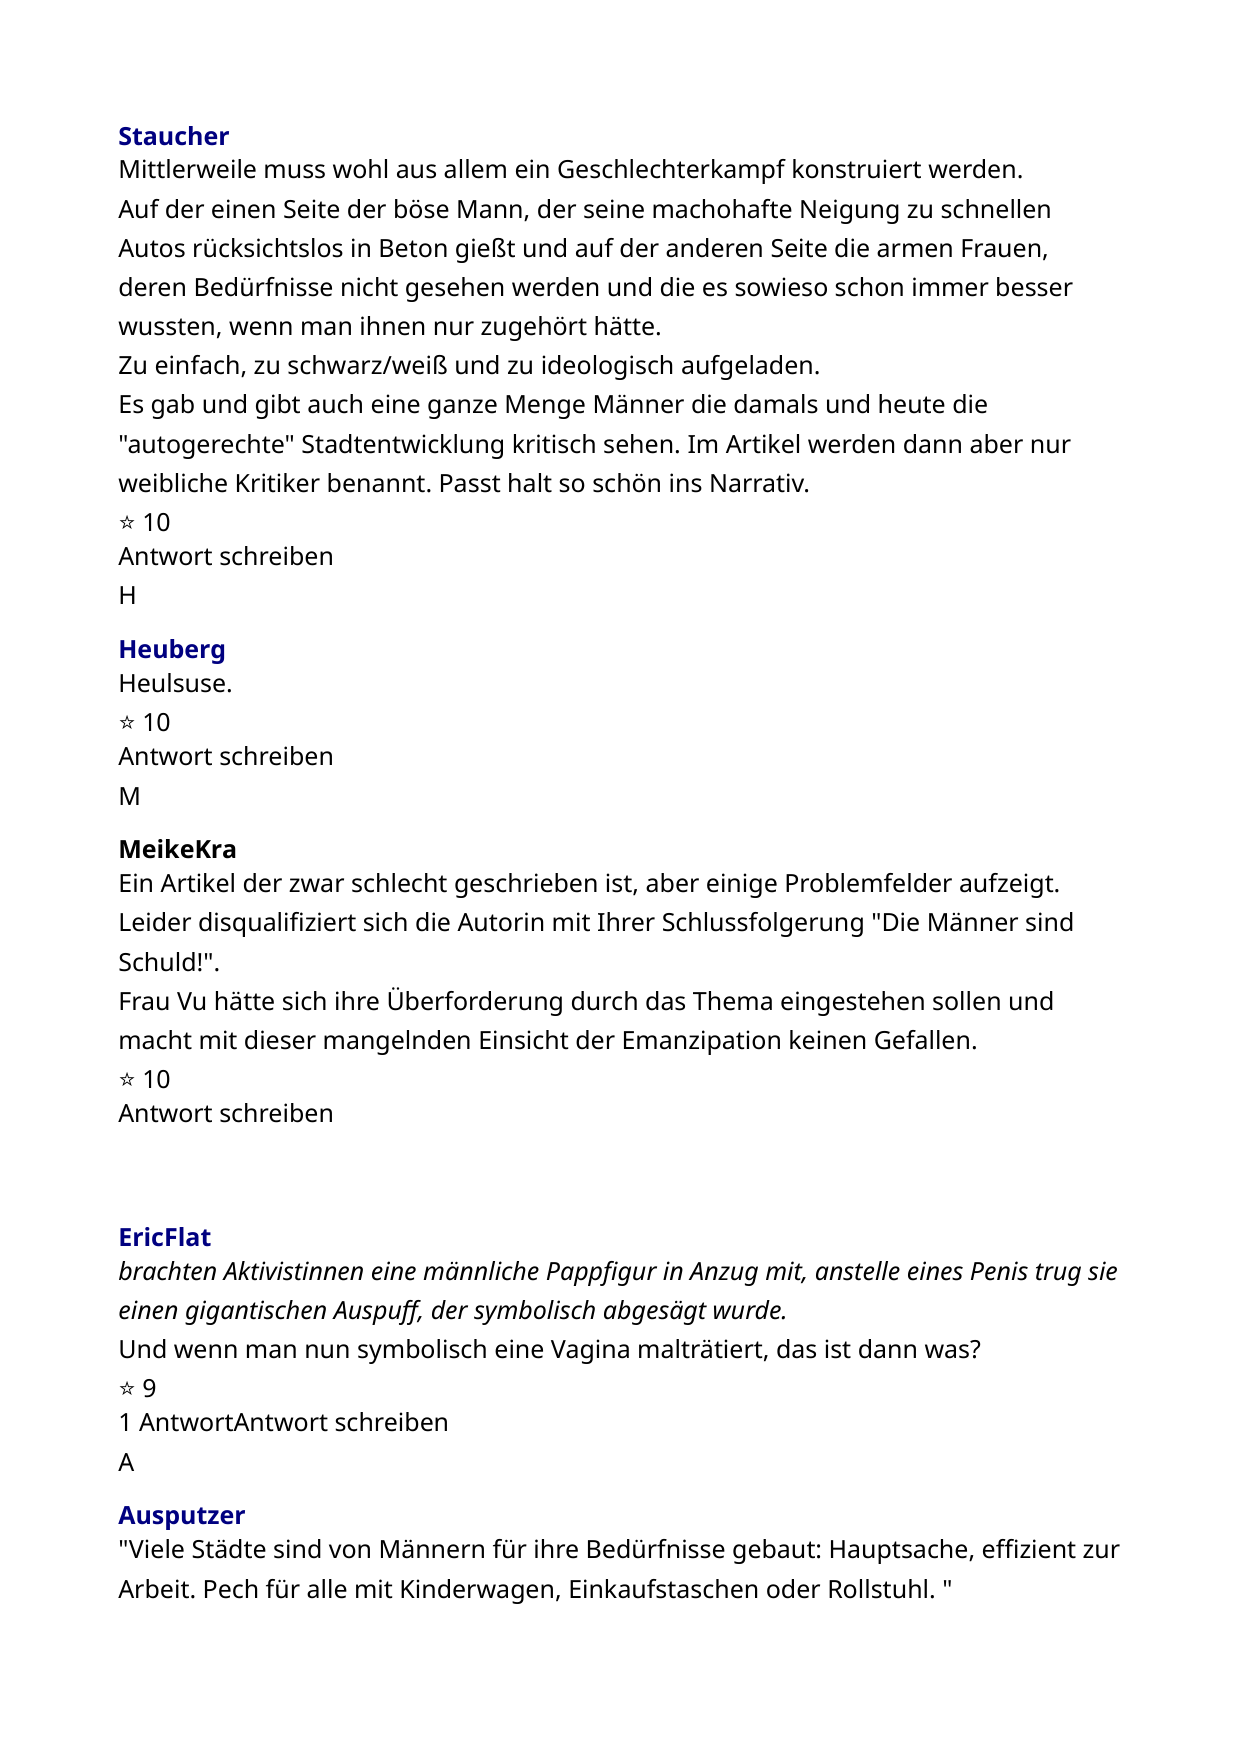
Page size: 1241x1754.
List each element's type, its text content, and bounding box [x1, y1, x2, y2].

text A [118, 1444, 1122, 1478]
text brachten Aktivistinnen eine männliche Pappfigur in Anzug mit, anstelle eines Penis trug sie einen gigantischen Auspuff, der symbolisch abgesägt wurde. Und wenn man nun symbolisch eine Vagina malträtiert, das ist dann was? [118, 1253, 1122, 1366]
text H [118, 578, 1122, 612]
subtitle Heuberg [118, 632, 1122, 666]
text Antwort schreiben [118, 539, 1122, 573]
text M [118, 778, 1122, 812]
subtitle MeikeKra [118, 832, 1122, 866]
subtitle Staucher [118, 118, 1122, 152]
text ⭐️ 10 [118, 505, 1122, 539]
text ⭐️ 10 [118, 705, 1122, 739]
text Heulsuse. [118, 666, 1122, 700]
text "Viele Städte sind von Männern für ihre Bedürfnisse gebaut: Hauptsache, effizient zur Arbeit. Pech für alle mit Kinderwagen, Einkaufstaschen oder Rollstuhl. " [118, 1532, 1122, 1605]
text Mittlerweile muss wohl aus allem ein Geschlechterkampf konstruiert werden. Auf der einen Seite der böse Mann, der seine machohafte Neigung zu schnellen Autos rücksichtslos in Beton gießt und auf der anderen Seite die armen Frauen, deren Bedürfnisse nicht gesehen werden und die es sowieso schon immer besser wussten, wenn man ihnen nur zugehört hätte. Zu einfach, zu schwarz/weiß und zu ideologisch aufgeladen. Es gab und gibt auch eine ganze Menge Männer die damals und heute die "autogerechte" Stadtentwicklung kritisch sehen. Im Artikel werden dann aber nur weibliche Kritiker benannt. Passt halt so schön ins Narrativ. [118, 152, 1122, 499]
text Antwort schreiben [118, 1096, 1122, 1130]
text Ein Artikel der zwar schlecht geschrieben ist, aber einige Problemfelder aufzeigt. Leider disqualifiziert sich die Autorin mit Ihrer Schlussfolgerung "Die Männer sind Schuld!". Frau Vu hätte sich ihre Überforderung durch das Thema eingestehen sollen und macht mit dieser mangelnden Einsicht der Emanzipation keinen Gefallen. [118, 866, 1122, 1057]
subtitle Ausputzer [118, 1498, 1122, 1532]
subtitle EricFlat [118, 1219, 1122, 1253]
text 1 AntwortAntwort schreiben [118, 1405, 1122, 1439]
text Antwort schreiben [118, 739, 1122, 773]
text ⭐️ 10 [118, 1062, 1122, 1096]
text ⭐️ 9 [118, 1371, 1122, 1405]
